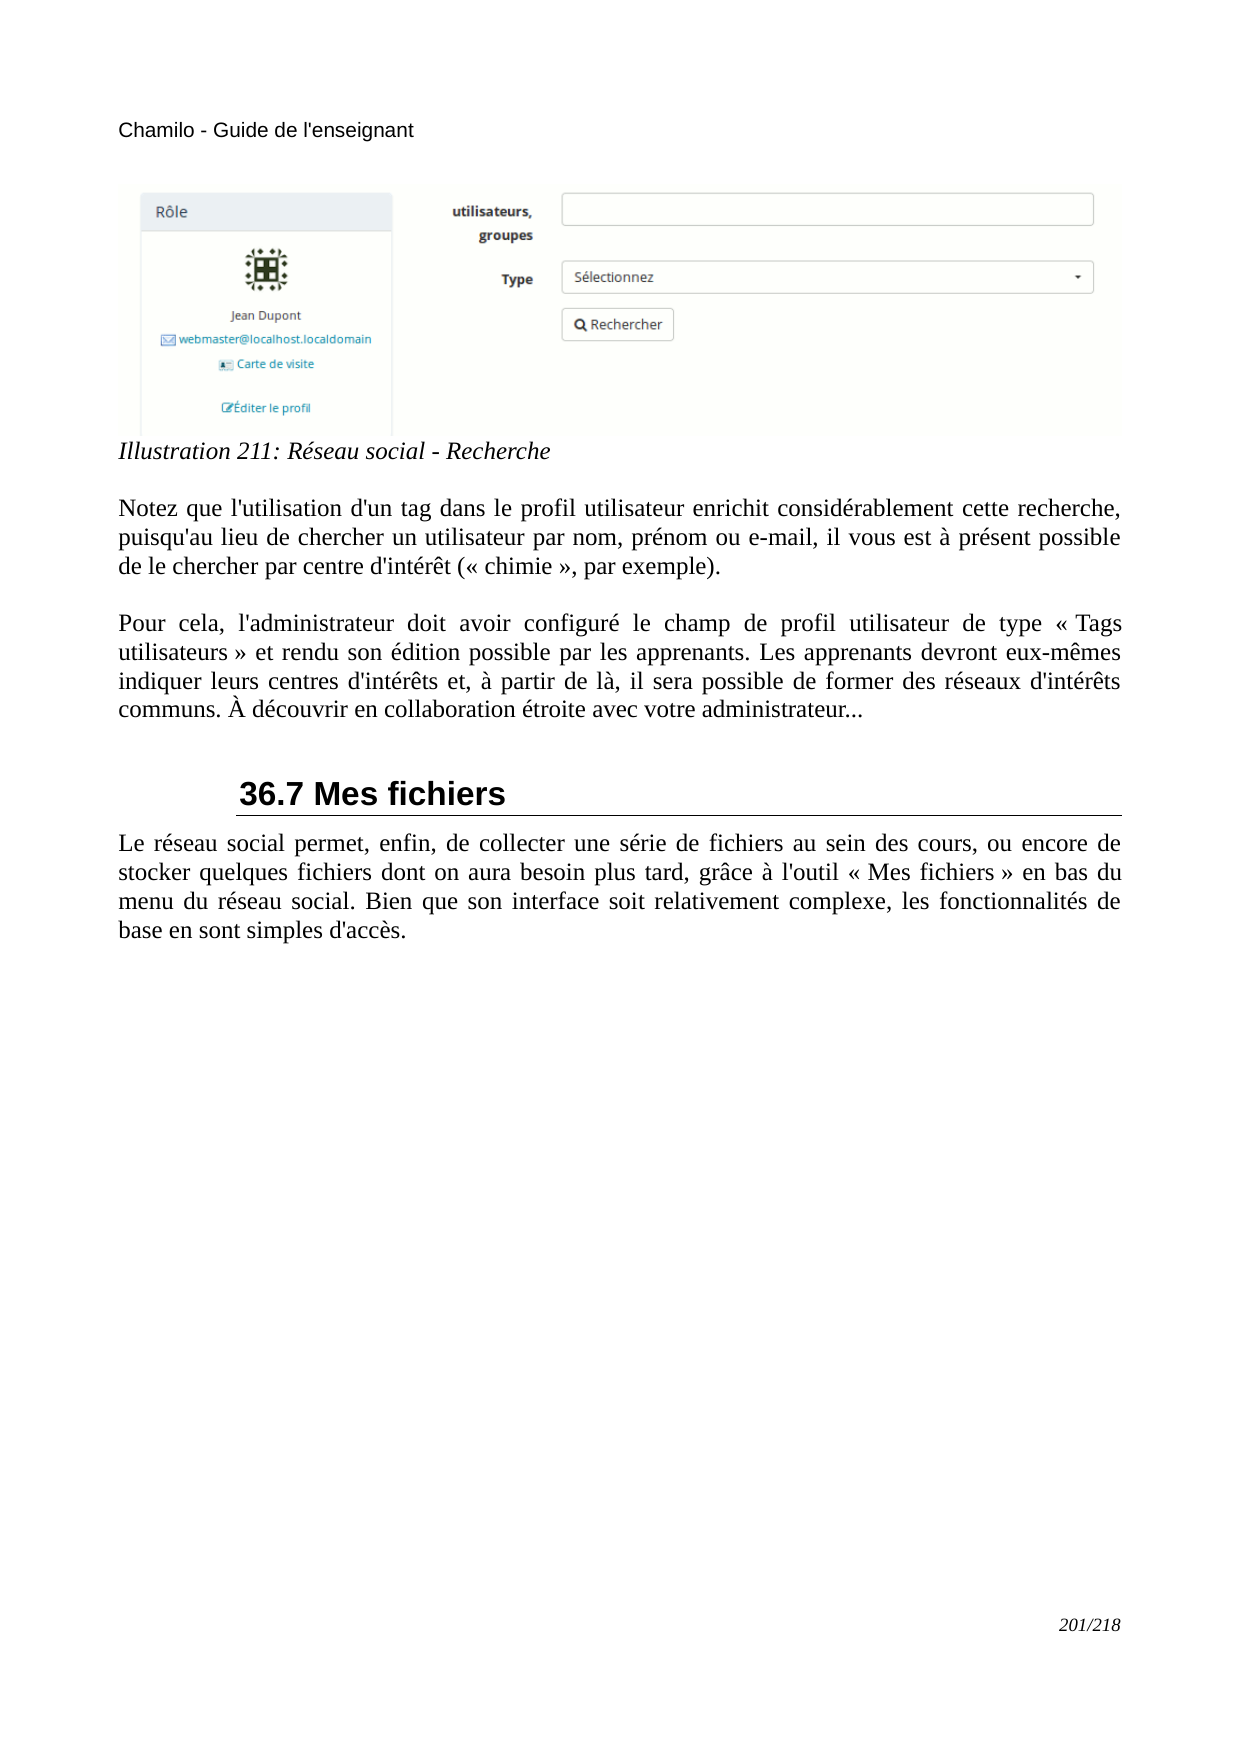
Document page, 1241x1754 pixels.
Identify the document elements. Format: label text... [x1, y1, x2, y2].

text Illustration 211: Réseau social - Recherche [118, 436, 1122, 464]
subtitle Mes fichiers [236, 771, 1122, 815]
text Pour cela, l'administrateur doit avoir configuré le champ de profil utilisateur de type « Tags utilisateurs » et rendu son édition possible par les apprenants. Les apprenants devront eux-mêmes indiquer leurs centres d'intérêts et, à partir de là, il sera possible de former des réseaux d'intérêts communs. À découvrir en collaboration étroite avec votre administrateur... [118, 608, 1122, 723]
picture [118, 184, 1122, 436]
text Notez que l'utilisation d'un tag dans le profil utilisateur enrichit considérablement cette recherche, puisqu'au lieu de chercher un utilisateur par nom, prénom ou e-mail, il vous est à présent possible de le chercher par centre d'intérêt (« chimie », par exemple). [118, 493, 1122, 579]
text Le réseau social permet, enfin, de collecter une série de fichiers au sein des cours, ou encore de stocker quelques fichiers dont on aura besoin plus tard, grâce à l'outil « Mes fichiers » en bas du menu du réseau social. Bien que son interface soit relativement complexe, les fonctionnalités de base en sont simples d'accès. [118, 828, 1122, 943]
